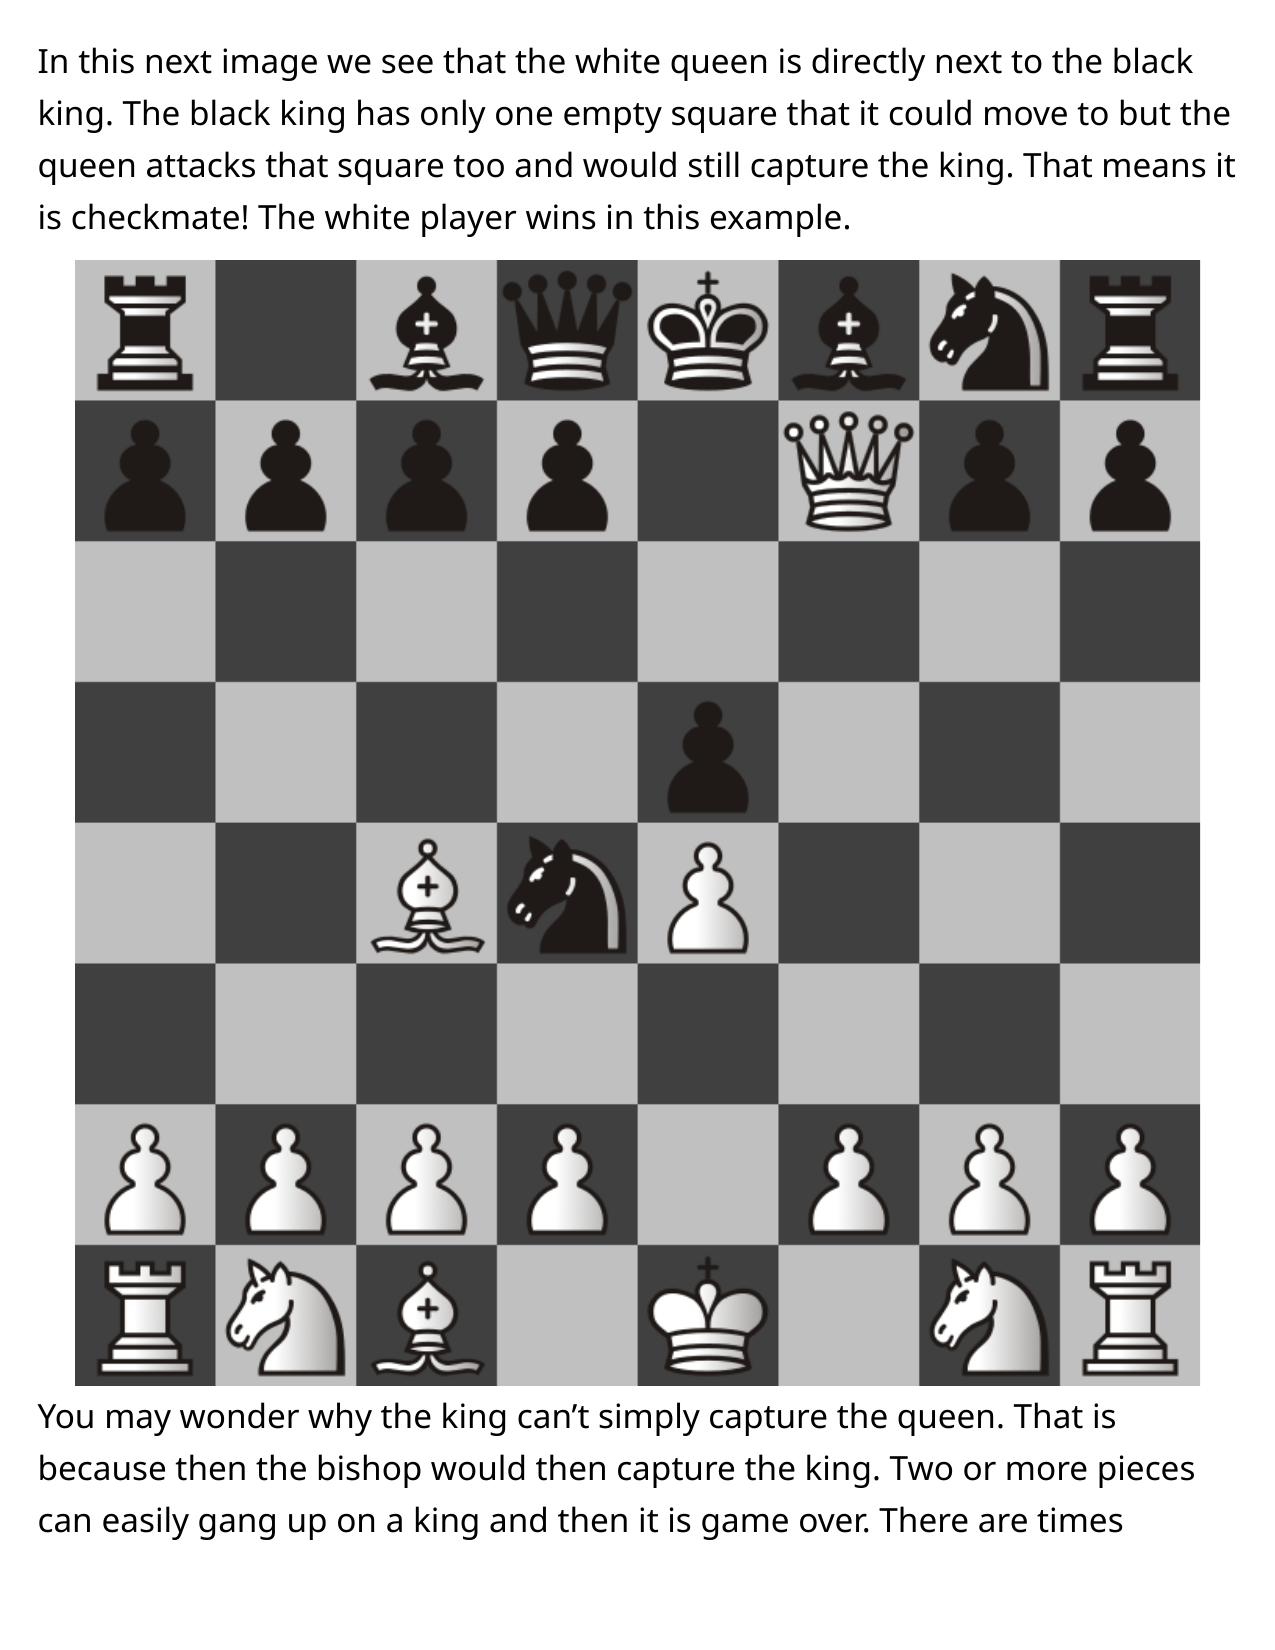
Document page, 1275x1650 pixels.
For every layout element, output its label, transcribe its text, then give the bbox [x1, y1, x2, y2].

text In this next image we see that the white queen is directly next to the black king. The black king has only one empty square that it could move to but the queen attacks that square too and would still capture the king. That means it is checkmate! The white player wins in this example. [37, 37, 1237, 239]
picture [75, 260, 1200, 1386]
text You may wonder why the king can’t simply capture the queen. That is because then the bishop would then capture the king. Two or more pieces can easily gang up on a king and then it is game over. There are times [37, 1386, 1237, 1542]
